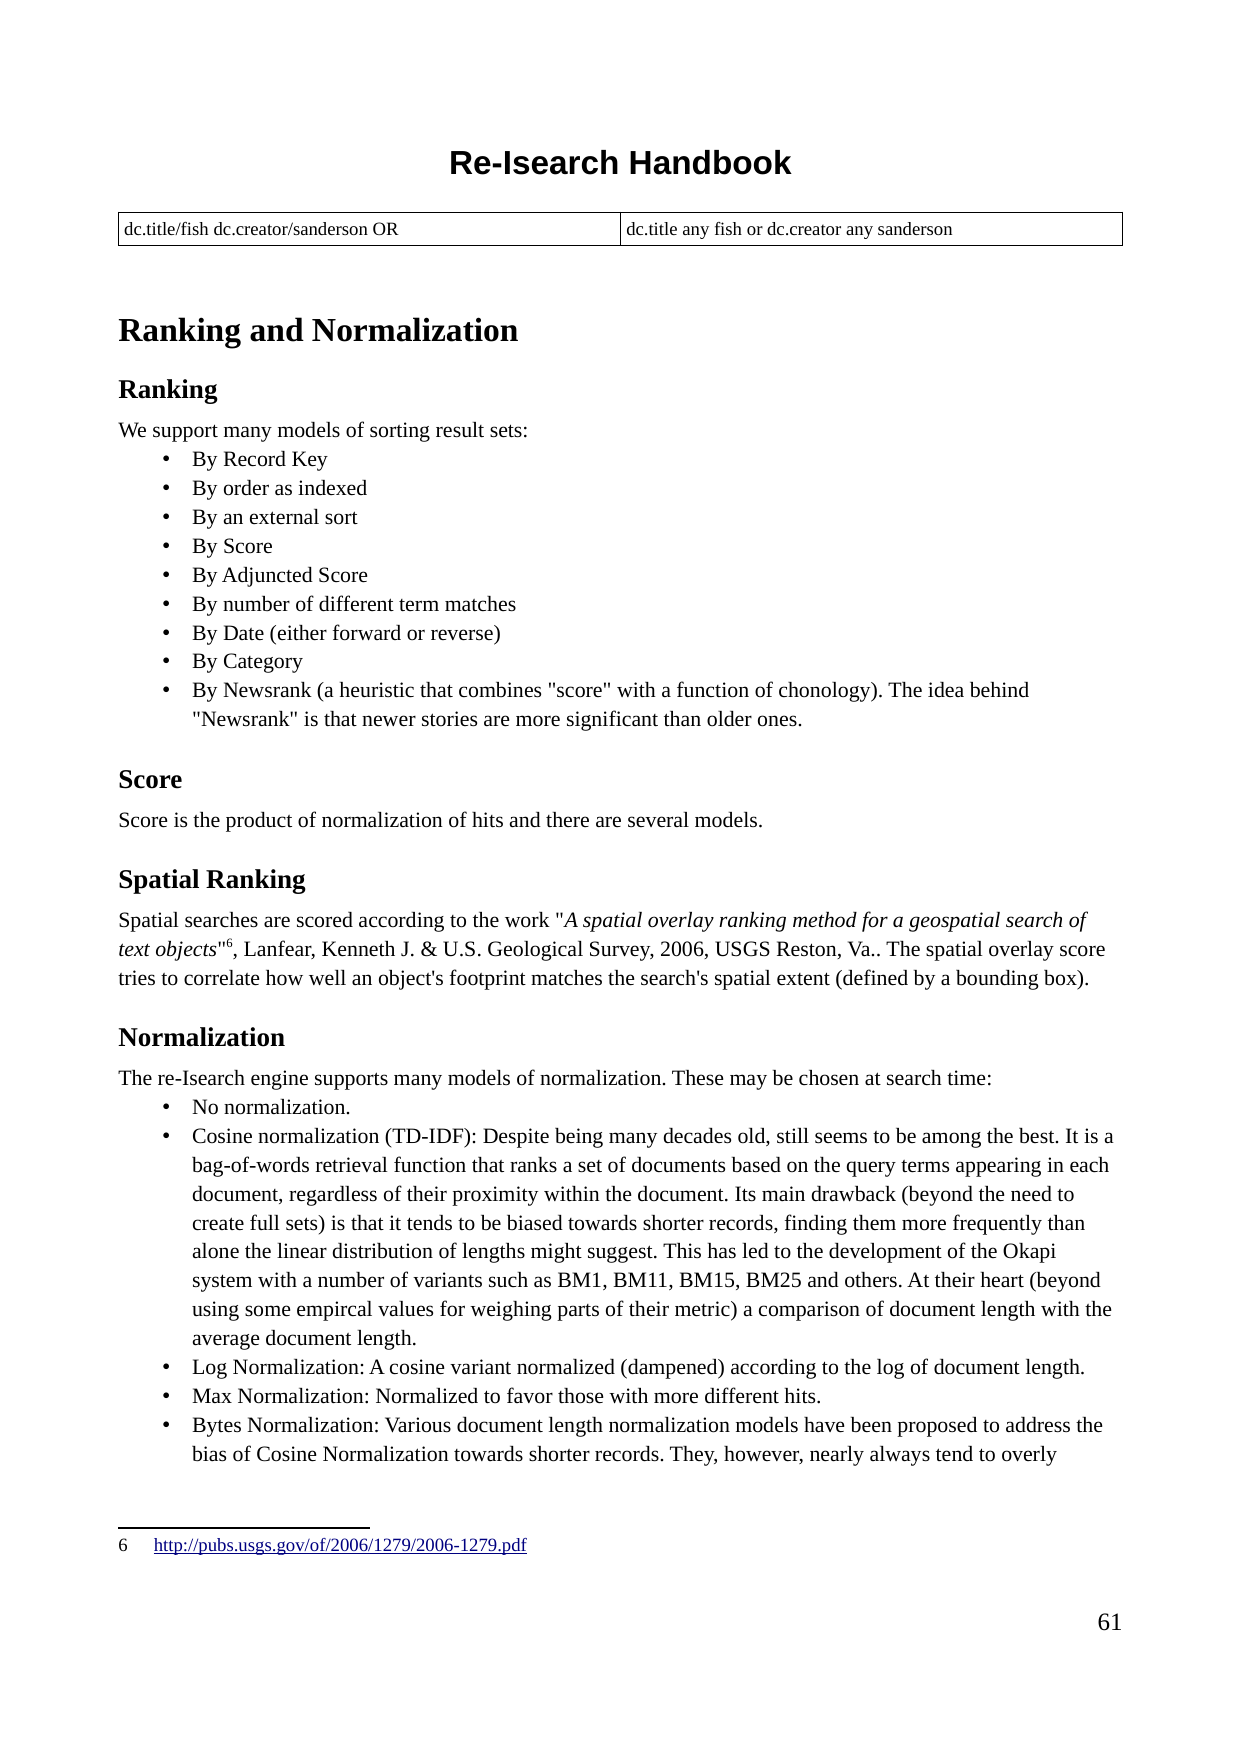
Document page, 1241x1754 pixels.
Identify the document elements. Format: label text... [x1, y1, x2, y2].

subtitle Ranking and Normalization [118, 309, 1122, 348]
subtitle Spatial Ranking [118, 863, 1122, 894]
list By number of different term matches [162, 591, 1122, 616]
subtitle Ranking [118, 373, 1122, 404]
text Score is the product of normalization of hits and there are several models. [118, 807, 1122, 832]
list By Newsrank (a heuristic that combines "score" with a function of chonology). The idea behind "Newsrank" is that newer stories are more significant than older ones. [162, 677, 1122, 732]
text We support many models of sorting result sets: [118, 417, 1122, 442]
list By order as indexed [162, 475, 1122, 500]
table_cell dc.title any fish or dc.creator any sanderson [621, 213, 1122, 245]
list Max Normalization: Normalized to favor those with more different hits. [162, 1383, 1122, 1408]
table_cell dc.title/fish dc.creator/sanderson OR [119, 213, 620, 245]
list By Adjuncted Score [162, 562, 1122, 587]
text http://pubs.usgs.gov/of/2006/1279/2006-1279.pdf [118, 1534, 1122, 1556]
subtitle Score [118, 763, 1122, 794]
list By Record Key [162, 446, 1122, 471]
list By Category [162, 648, 1122, 674]
list No normalization. [162, 1094, 1122, 1119]
text Spatial searches are scored according to the work "A spatial overlay ranking method for a geospatial search of text objects", Lanfear, Kenneth J. & U.S. Geological Survey, 2006, USGS Reston, Va.. The spatial overlay score tries to correlate how well an object's footprint matches the search's spatial extent (defined by a bounding box). [118, 907, 1122, 990]
list By Date (either forward or reverse) [162, 619, 1122, 645]
text The re-Isearch engine supports many models of normalization. These may be chosen at search time: [118, 1065, 1122, 1090]
list Log Normalization: A cosine variant normalized (dampened) according to the log of document length. [162, 1354, 1122, 1379]
subtitle Normalization [118, 1021, 1122, 1052]
list Bytes Normalization: Various document length normalization models have been proposed to address the bias of Cosine Normalization towards shorter records. They, however, nearly always tend to overly [162, 1412, 1122, 1466]
list By Score [162, 533, 1122, 558]
list By an external sort [162, 504, 1122, 529]
list Cosine normalization (TD-IDF): Despite being many decades old, still seems to be among the best. It is a bag-of-words retrieval function that ranks a set of documents based on the query terms appearing in each document, regardless of their proximity within the document. Its main drawback (beyond the need to create full sets) is that it tends to be biased towards shorter records, finding them more frequently than alone the linear distribution of lengths might suggest. This has led to the development of the Okapi system with a number of variants such as BM1, BM11, BM15, BM25 and others. At their heart (beyond using some empircal values for weighing parts of their metric) a comparison of document length with the average document length. [162, 1123, 1122, 1351]
